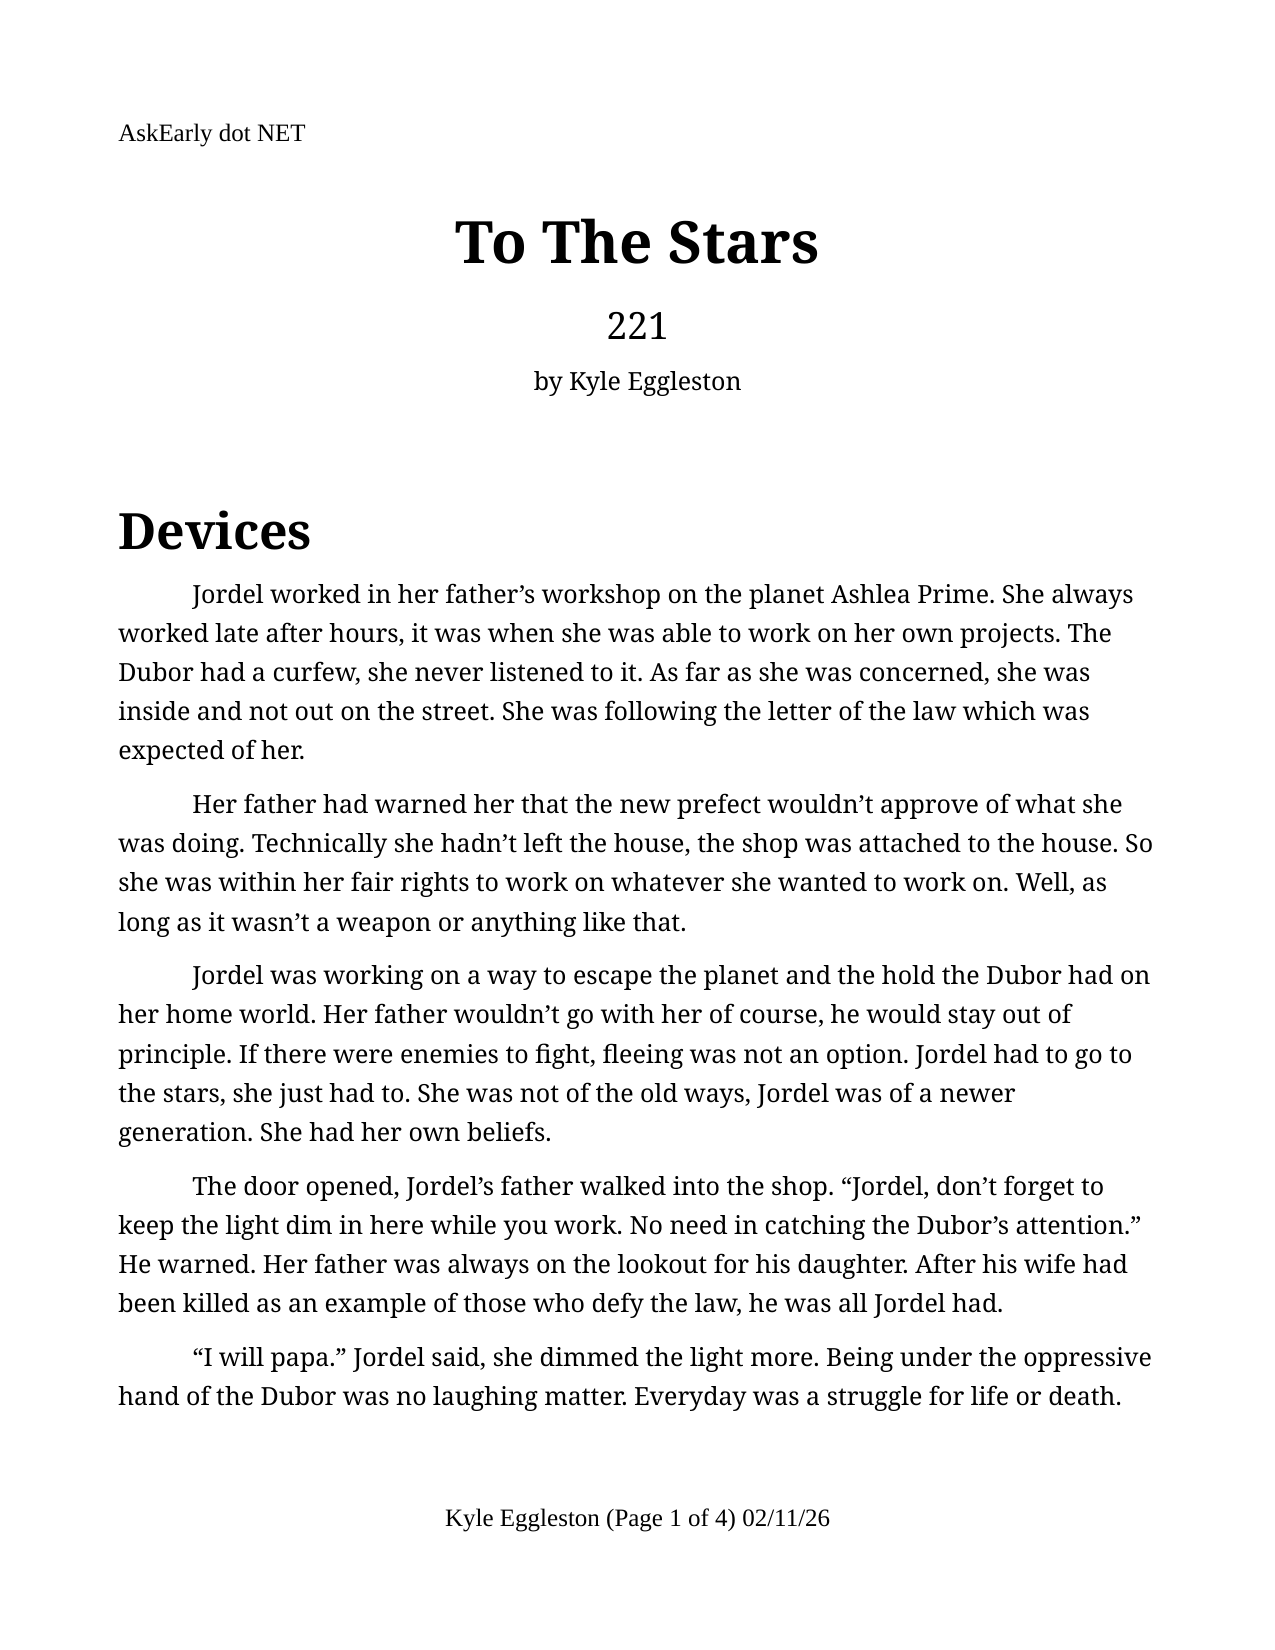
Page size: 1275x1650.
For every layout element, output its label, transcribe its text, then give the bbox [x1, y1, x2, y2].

text Jordel worked in her father’s workshop on the planet Ashlea Prime. She always worked late after hours, it was when she was able to work on her own projects. The Dubor had a curfew, she never listened to it. As far as she was concerned, she was inside and not out on the street. She was following the letter of the law which was expected of her. [118, 576, 1157, 767]
text The door opened, Jordel’s father walked into the shop. “Jordel, don’t forget to keep the light dim in here while you work. No need in catching the Dubor’s attention.” He warned. Her father was always on the lookout for his daughter. After his wife had been killed as an example of those who defy the law, he was all Jordel had. [118, 1168, 1157, 1320]
text by Kyle Eggleston [118, 363, 1157, 397]
text Jordel was working on a way to escape the planet and the hold the Dubor had on her home world. Her father wouldn’t go with her of course, he would stay out of principle. If there were enemies to fight, fleeing was not an option. Jordel had to go to the stars, she just had to. She was not of the old ways, Jordel was of a newer generation. She had her own beliefs. [118, 958, 1157, 1149]
subtitle Devices [118, 496, 1157, 564]
subtitle 221 [118, 299, 1157, 351]
text Her father had warned her that the new prefect wouldn’t approve of what she was doing. Technically she hadn’t left the house, the shop was attached to the house. So she was within her fair rights to work on whatever she wanted to work on. Well, as long as it wasn’t a weapon or anything like that. [118, 787, 1157, 938]
title To The Stars [118, 201, 1157, 281]
text “I will papa.” Jordel said, she dimmed the light more. Being under the oppressive hand of the Dubor was no laughing matter. Everyday was a struggle for life or death. [118, 1339, 1157, 1413]
